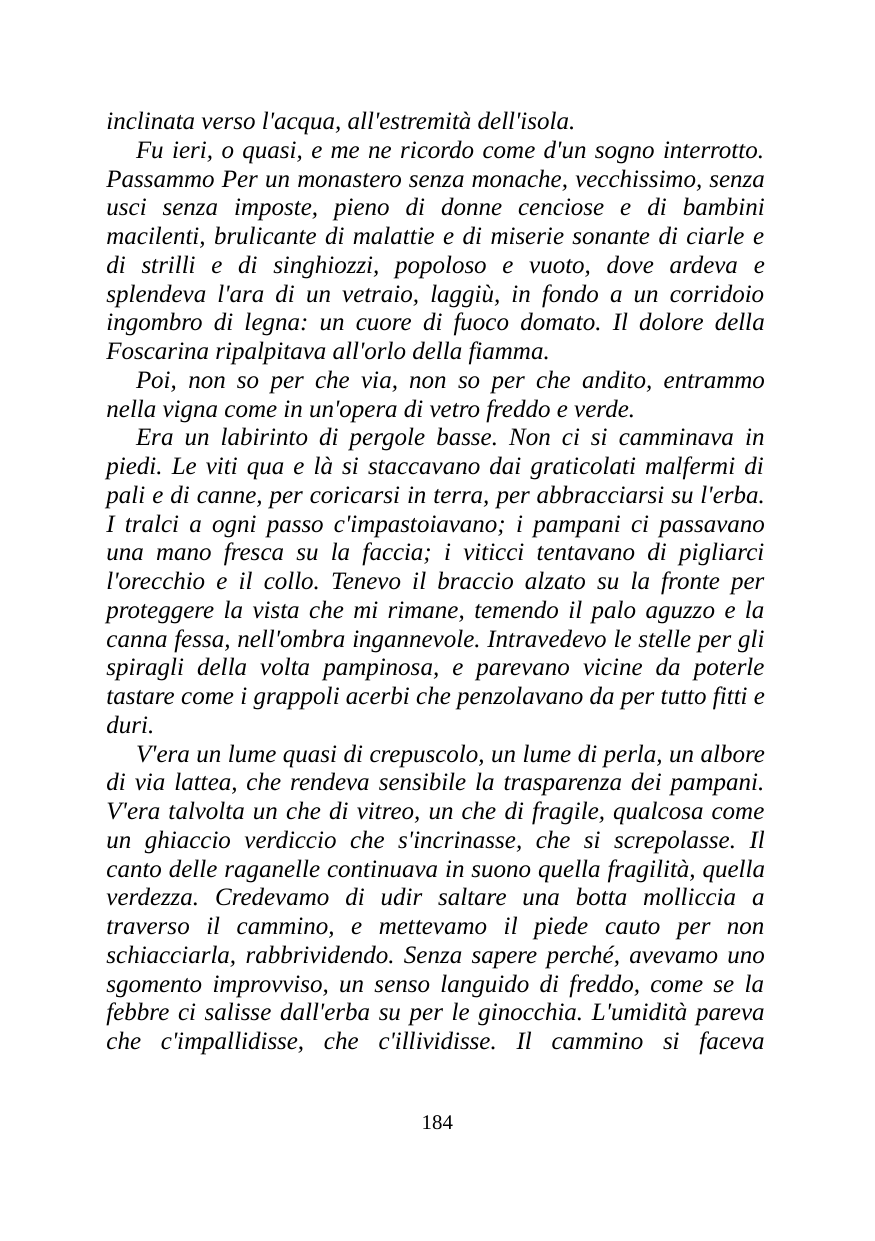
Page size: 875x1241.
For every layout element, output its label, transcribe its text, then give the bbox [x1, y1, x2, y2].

text Fu ieri, o quasi, e me ne ricordo come d'un sogno interrotto. Passammo Per un monastero senza monache, vecchissimo, senza usci senza imposte, pieno di donne cenciose e di bambini macilenti, brulicante di malattie e di miserie sonante di ciarle e di strilli e di singhiozzi, popoloso e vuoto, dove ardeva e splendeva l'ara di un vetraio, laggiù, in fondo a un corridoio ingombro di legna: un cuore di fuoco domato. Il dolore della Foscarina ripalpitava all'orlo della fiamma. [106, 135, 768, 365]
text Era un labirinto di pergole basse. Non ci si camminava in piedi. Le viti qua e là si staccavano dai graticolati malfermi di pali e di canne, per coricarsi in terra, per abbracciarsi su l'erba. I tralci a ogni passo c'impastoiavano; i pampani ci passavano una mano fresca su la faccia; i viticci tentavano di pigliarci l'orecchio e il collo. Tenevo il braccio alzato su la fronte per proteggere la vista che mi rimane, temendo il palo aguzzo e la canna fessa, nell'ombra ingannevole. Intravedevo le stelle per gli spiragli della volta pampinosa, e parevano vicine da poterle tastare come i grappoli acerbi che penzolavano da per tutto fitti e duri. [106, 422, 768, 739]
text inclinata verso l'acqua, all'estremità dell'isola. [106, 106, 768, 135]
text V'era un lume quasi di crepuscolo, un lume di perla, un albore di via lattea, che rendeva sensibile la trasparenza dei pampani. V'era talvolta un che di vitreo, un che di fragile, qualcosa come un ghiaccio verdiccio che s'incrinasse, che si screpolasse. Il canto delle raganelle continuava in suono quella fragilità, quella verdezza. Credevamo di udir saltare una botta molliccia a traverso il cammino, e mettevamo il piede cauto per non schiacciarla, rabbrividendo. Senza sapere perché, avevamo uno sgomento improvviso, un senso languido di freddo, come se la febbre ci salisse dall'erba su per le ginocchia. L'umidità pareva che c'impallidisse, che c'illividisse. Il cammino si faceva [106, 739, 768, 1055]
text Poi, non so per che via, non so per che andito, entrammo nella vigna come in un'opera di vetro freddo e verde. [106, 365, 768, 422]
